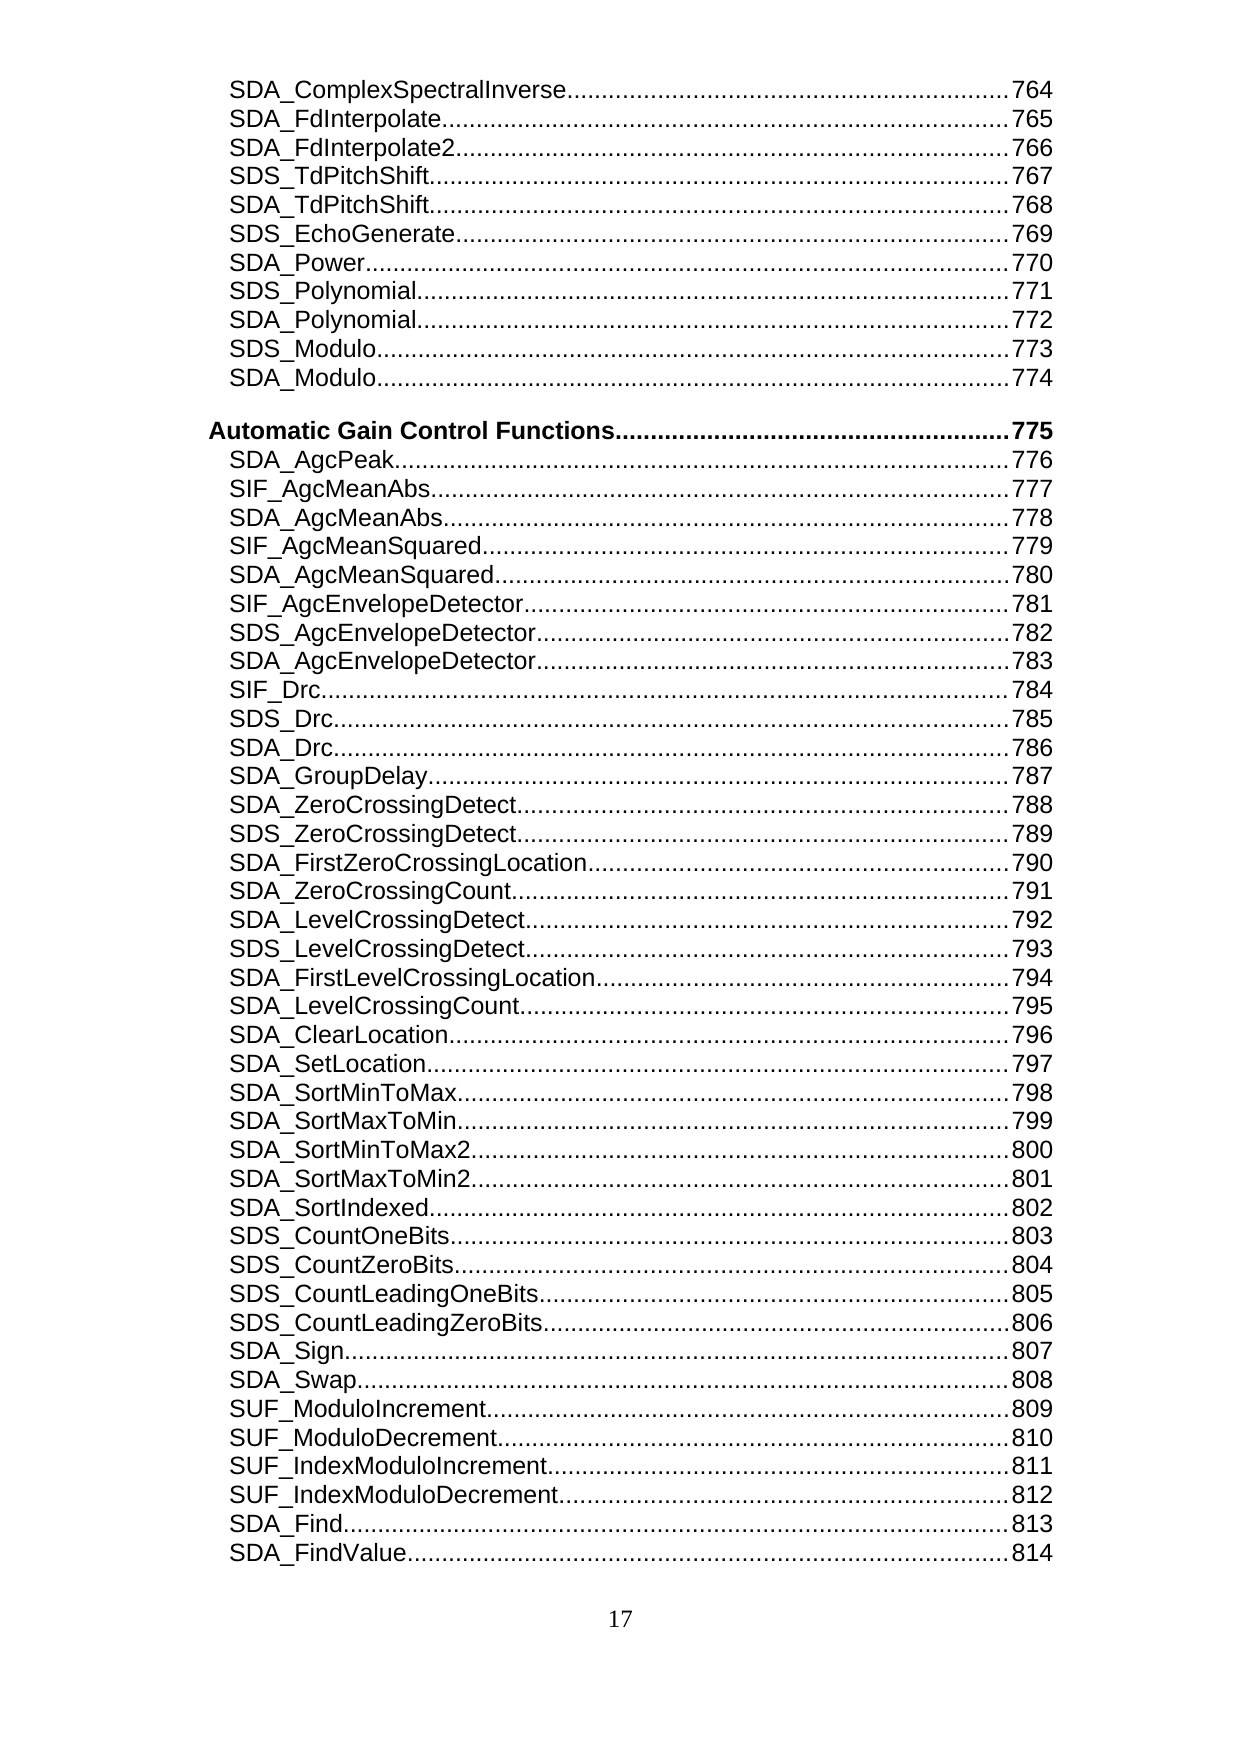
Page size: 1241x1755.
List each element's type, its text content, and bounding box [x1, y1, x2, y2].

text SDS_Polynomial 771 [229, 276, 1053, 305]
text SDA_ComplexSpectralInverse 764 [229, 75, 1053, 104]
text SDA_AgcPeak 776 [229, 445, 1053, 474]
text SDA_Drc 786 [229, 732, 1053, 761]
text SDS_LevelCrossingDetect 793 [229, 934, 1053, 962]
text SDA_AgcMeanSquared 780 [229, 560, 1053, 589]
text SDS_ZeroCrossingDetect 789 [229, 819, 1053, 847]
text SDA_SortMaxToMin 799 [229, 1106, 1053, 1135]
text SDA_Sign 807 [229, 1336, 1053, 1365]
text SDA_ZeroCrossingDetect 788 [229, 790, 1053, 819]
text SDA_SortIndexed 802 [229, 1192, 1053, 1221]
text SDS_CountLeadingZeroBits 806 [229, 1307, 1053, 1336]
text SDA_Swap 808 [229, 1365, 1053, 1394]
text SDA_LevelCrossingDetect 792 [229, 905, 1053, 934]
text SDA_FdInterpolate2 766 [229, 132, 1053, 161]
text SDA_GroupDelay 787 [229, 761, 1053, 790]
text SDS_CountZeroBits 804 [229, 1250, 1053, 1279]
text SUF_ModuloDecrement 810 [229, 1422, 1053, 1451]
text SDA_AgcMeanAbs 778 [229, 502, 1053, 531]
text SDA_FindValue 814 [229, 1537, 1053, 1566]
text SDS_TdPitchShift 767 [229, 161, 1053, 190]
text SIF_AgcEnvelopeDetector 781 [229, 589, 1053, 617]
text SDA_Polynomial 772 [229, 305, 1053, 334]
text SDS_EchoGenerate 769 [229, 219, 1053, 247]
text SDA_Modulo 774 [229, 362, 1053, 391]
text SDA_SortMinToMax2 800 [229, 1135, 1053, 1164]
text SUF_IndexModuloDecrement 812 [229, 1480, 1053, 1509]
text SIF_AgcMeanAbs 777 [229, 474, 1053, 502]
text Automatic Gain Control Functions 775 [208, 416, 1053, 445]
text SDA_Find 813 [229, 1509, 1053, 1537]
text SDA_FdInterpolate 765 [229, 104, 1053, 132]
text SDA_TdPitchShift 768 [229, 190, 1053, 219]
text SDA_SortMinToMax 798 [229, 1077, 1053, 1106]
text SDS_CountOneBits 803 [229, 1221, 1053, 1250]
text SDA_FirstLevelCrossingLocation 794 [229, 962, 1053, 991]
text SIF_AgcMeanSquared 779 [229, 531, 1053, 560]
text SDS_Drc 785 [229, 704, 1053, 732]
text SDA_AgcEnvelopeDetector 783 [229, 646, 1053, 675]
text SDA_SortMaxToMin2 801 [229, 1164, 1053, 1192]
text SDA_SetLocation 797 [229, 1049, 1053, 1077]
text SDS_AgcEnvelopeDetector 782 [229, 617, 1053, 646]
text SDA_LevelCrossingCount 795 [229, 991, 1053, 1020]
text SDS_CountLeadingOneBits 805 [229, 1279, 1053, 1307]
text SDA_ClearLocation 796 [229, 1020, 1053, 1049]
text SDS_Modulo 773 [229, 334, 1053, 362]
text SIF_Drc 784 [229, 675, 1053, 704]
text SDA_FirstZeroCrossingLocation 790 [229, 847, 1053, 876]
text SDA_ZeroCrossingCount 791 [229, 876, 1053, 905]
text SDA_Power 770 [229, 247, 1053, 276]
text SUF_ModuloIncrement 809 [229, 1394, 1053, 1422]
text SUF_IndexModuloIncrement 811 [229, 1451, 1053, 1480]
